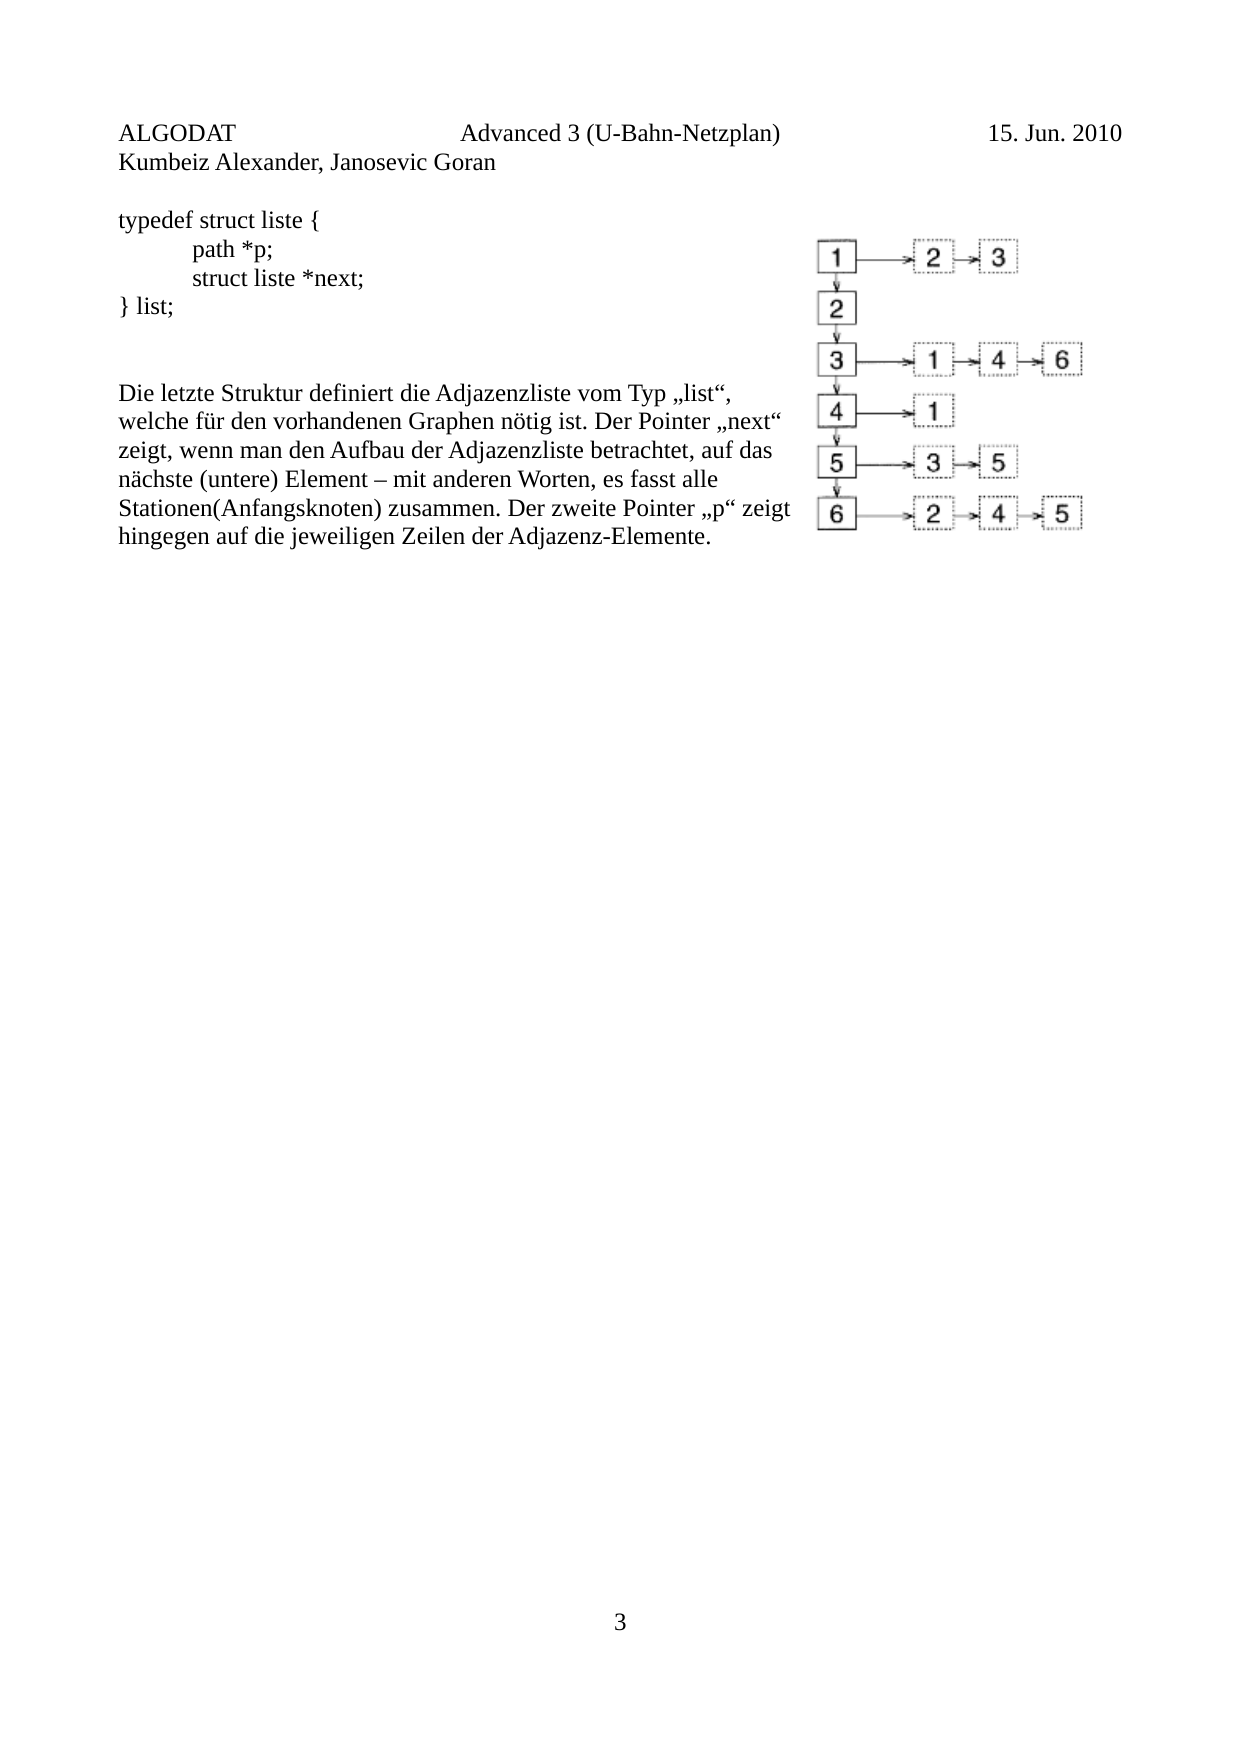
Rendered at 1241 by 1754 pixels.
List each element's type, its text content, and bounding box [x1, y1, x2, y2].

text struct liste *next; [118, 263, 807, 291]
text path *p; [118, 234, 807, 263]
text [1095, 291, 1122, 320]
text } list; [118, 291, 807, 320]
picture [807, 222, 1095, 543]
text Die letzte Struktur definiert die Adjazenzliste vom Typ „list“, welche für den vorhandenen Graphen nötig ist. Der Pointer „next“ zeigt, wenn man den Aufbau der Adjazenzliste betrachtet, auf das nächste (untere) Element – mit anderen Worten, es fasst alle Stationen(Anfangsknoten) zusammen. Der zweite Pointer „p“ zeigt hingegen auf die jeweiligen Zeilen der Adjazenz-Elemente. [118, 378, 1122, 550]
text [1095, 234, 1122, 263]
text typedef struct liste { [118, 205, 1122, 234]
text [1095, 263, 1122, 291]
